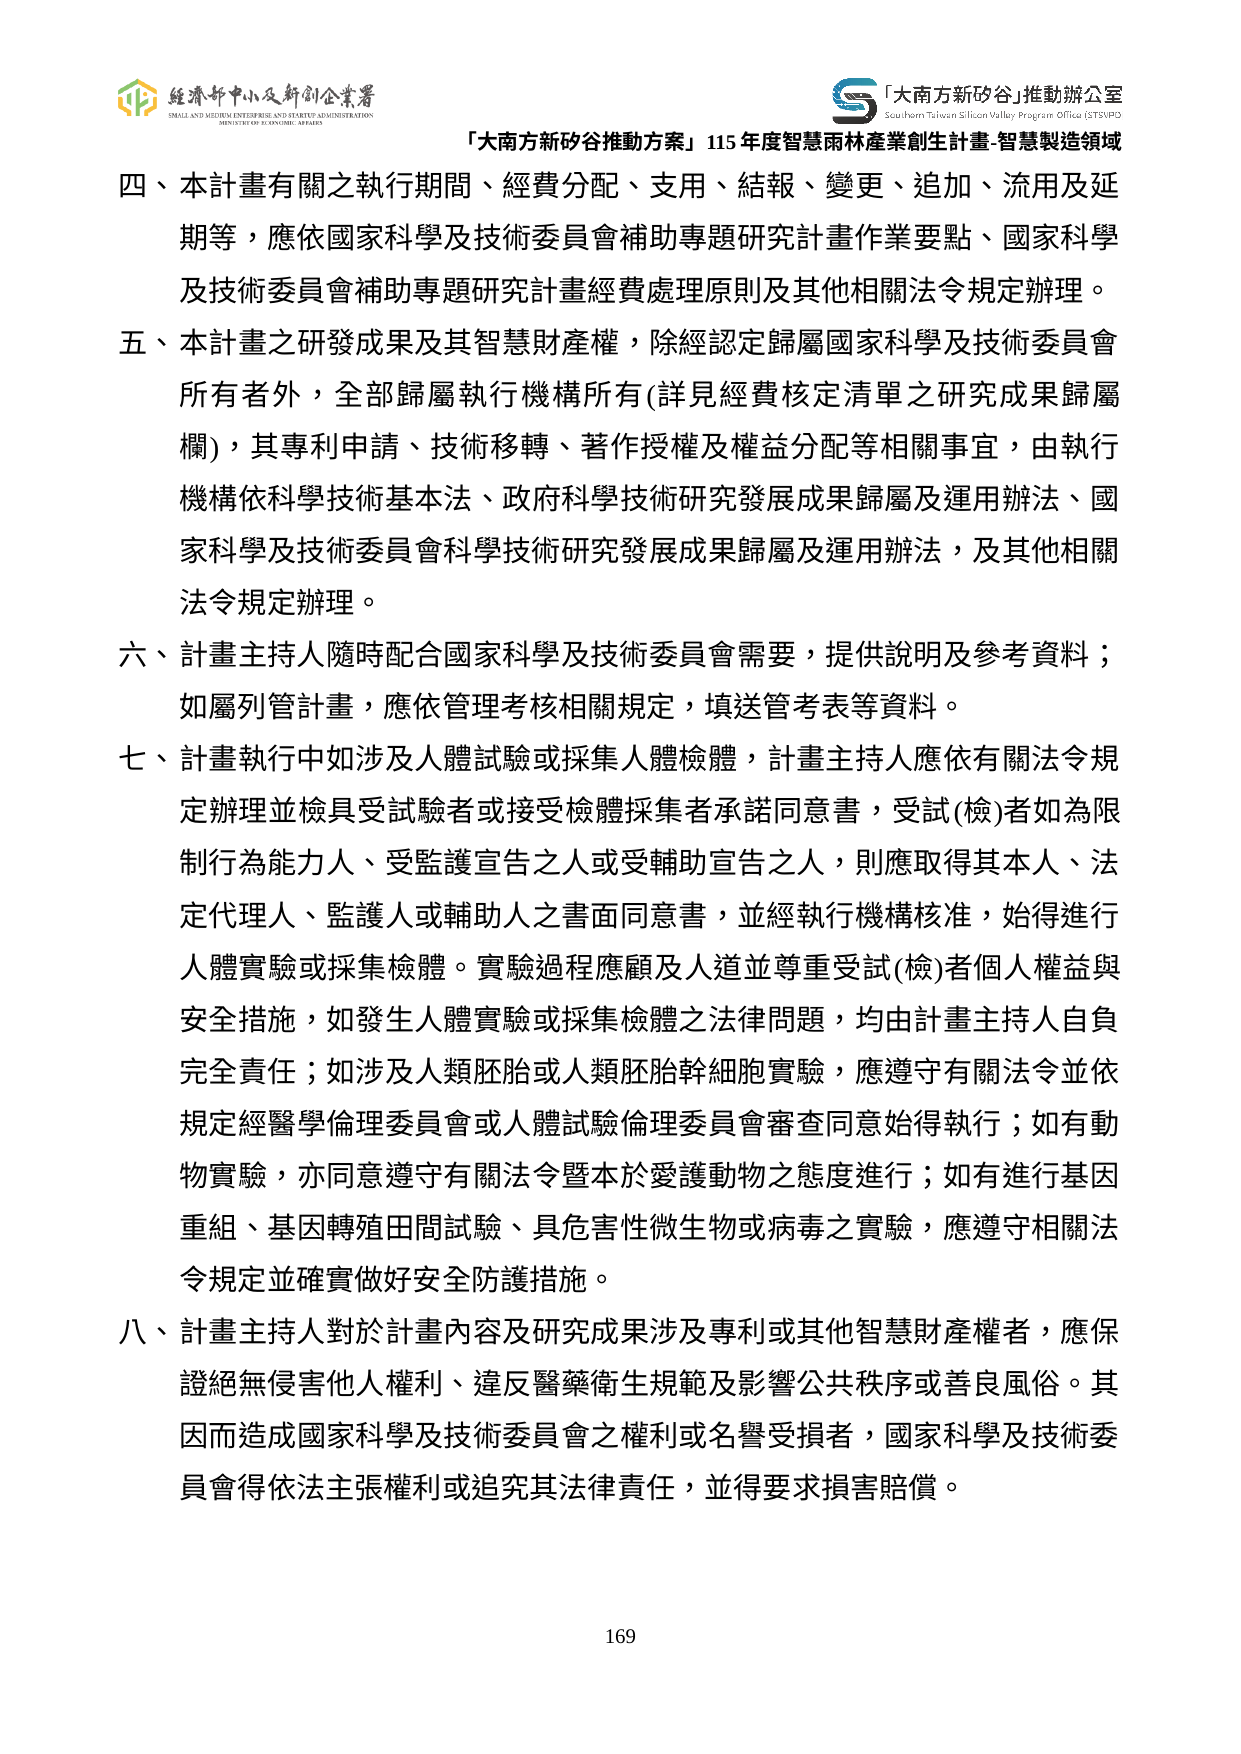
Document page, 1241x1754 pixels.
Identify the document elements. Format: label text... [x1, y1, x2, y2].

text 八、 計畫主持人對於計畫內容及研究成果涉及專利或其他智慧財產權者，應保證絕無侵害他人權利、違反醫藥衛生規範及影響公共秩序或善良風俗。其因而造成國家科學及技術委員會之權利或名譽受損者，國家科學及技術委員會得依法主張權利或追究其法律責任，並得要求損害賠償。 [118, 1301, 1122, 1509]
text 五、 本計畫之研發成果及其智慧財產權，除經認定歸屬國家科學及技術委員會所有者外，全部歸屬執行機構所有(詳見經費核定清單之研究成果歸屬欄)，其專利申請、技術移轉、著作授權及權益分配等相關事宜，由執行機構依科學技術基本法、政府科學技術研究發展成果歸屬及運用辦法、國家科學及技術委員會科學技術研究發展成果歸屬及運用辦法，及其他相關法令規定辦理。 [118, 311, 1122, 624]
text 六、 計畫主持人隨時配合國家科學及技術委員會需要，提供說明及參考資料；如屬列管計畫，應依管理考核相關規定，填送管考表等資料。 [118, 624, 1122, 728]
text 七、 計畫執行中如涉及人體試驗或採集人體檢體，計畫主持人應依有關法令規定辦理並檢具受試驗者或接受檢體採集者承諾同意書，受試(檢)者如為限制行為能力人、受監護宣告之人或受輔助宣告之人，則應取得其本人、法定代理人、監護人或輔助人之書面同意書，並經執行機構核准，始得進行人體實驗或採集檢體。實驗過程應顧及人道並尊重受試(檢)者個人權益與安全措施，如發生人體實驗或採集檢體之法律問題，均由計畫主持人自負完全責任；如涉及人類胚胎或人類胚胎幹細胞實驗，應遵守有關法令並依規定經醫學倫理委員會或人體試驗倫理委員會審查同意始得執行；如有動物實驗，亦同意遵守有關法令暨本於愛護動物之態度進行；如有進行基因重組、基因轉殖田間試驗、具危害性微生物或病毒之實驗，應遵守相關法令規定並確實做好安全防護措施。 [118, 728, 1122, 1301]
text 四、 本計畫有關之執行期間、經費分配、支用、結報、變更、追加、流用及延期等，應依國家科學及技術委員會補助專題研究計畫作業要點、國家科學及技術委員會補助專題研究計畫經費處理原則及其他相關法令規定辦理。 [118, 155, 1122, 311]
